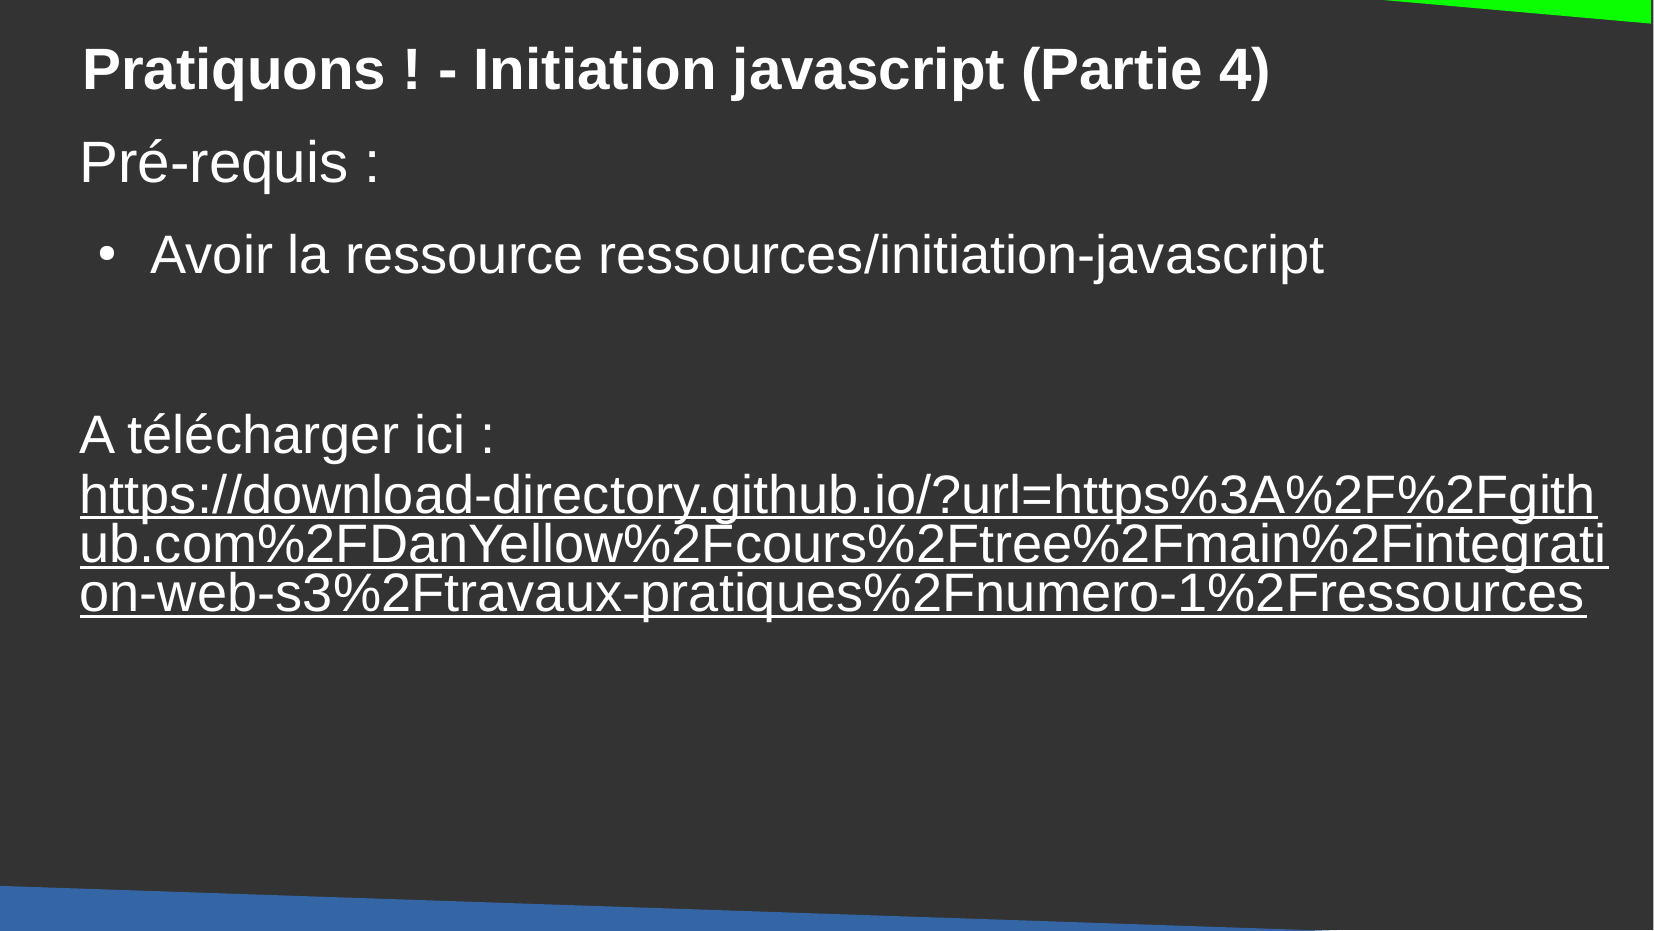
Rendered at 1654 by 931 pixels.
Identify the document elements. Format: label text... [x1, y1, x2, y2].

text_box [1383, 0, 1652, 24]
title Pratiquons ! - Initiation javascript (Partie 4) [82, 37, 1571, 114]
text_box [0, 885, 1337, 931]
list Pré-requis : Avoir la ressource ressources/initiation-javascript A télécharger ici : https://download-directory.github.io/?url=https%3A%2F%2Fgithub.com%2FDanYellow%2Fcours%2Ftree%2Fmain%2Fintegration-web-s3%2Ftravaux-pratiques%2Fnumero-1%2Fressources [79, 129, 1619, 715]
